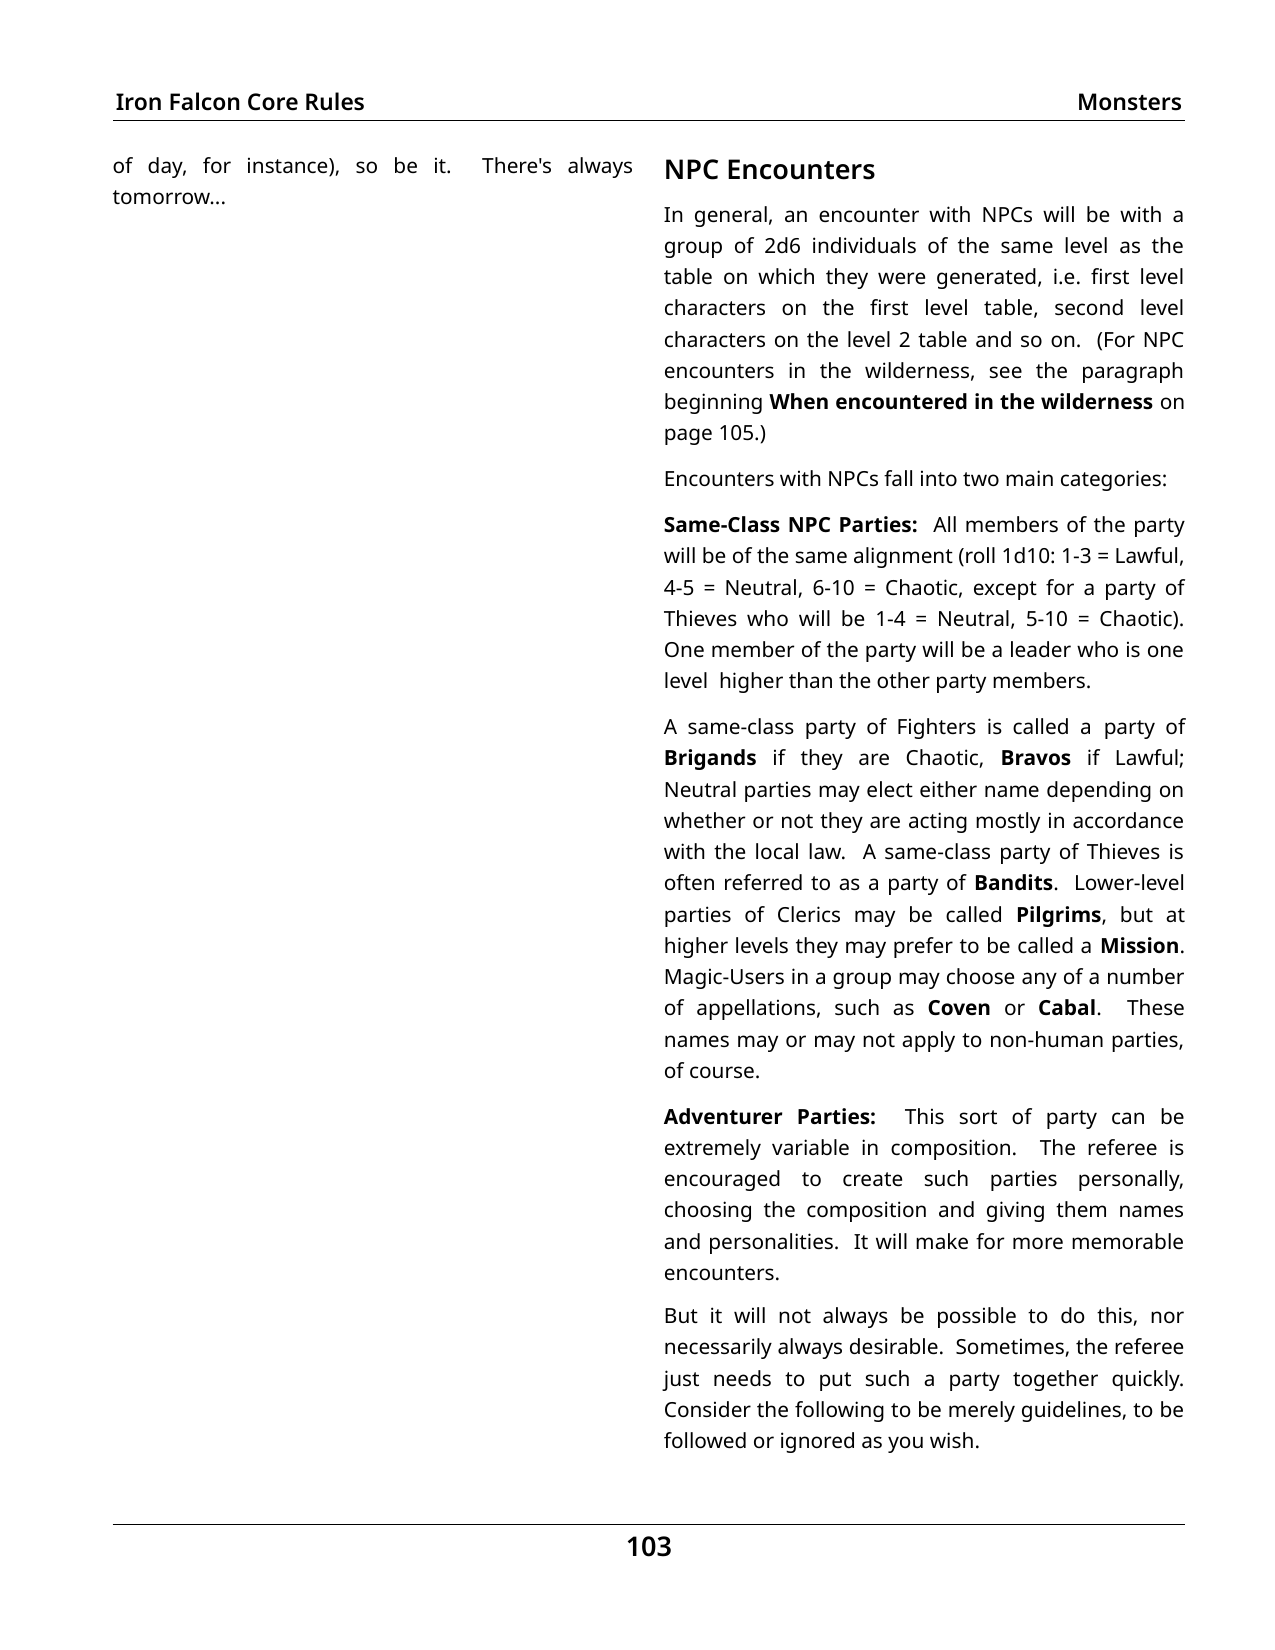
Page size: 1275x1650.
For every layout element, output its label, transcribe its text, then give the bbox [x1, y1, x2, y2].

text In general, an encounter with NPCs will be with a group of 2d6 individuals of the same level as the table on which they were generated, i.e. first level characters on the first level table, second level characters on the level 2 table and so on. (For NPC encounters in the wilderness, see the paragraph beginning When encountered in the wilderness on page 94.) [664, 200, 1185, 447]
text Same-Class NPC Parties: All members of the party will be of the same alignment (roll 1d10: 1-3 = Lawful, 4-5 = Neutral, 6-10 = Chaotic, except for a party of Thieves who will be 1-4 = Neutral, 5-10 = Chaotic). One member of the party will be a leader who is one level higher than the other party members. [664, 510, 1185, 695]
text Adventurer Parties: This sort of party can be extremely variable in composition. The referee is encouraged to create such parties personally, choosing the composition and giving them names and personalities. It will make for more memorable encounters. [664, 1102, 1185, 1286]
text But it will not always be possible to do this, nor necessarily always desirable. Sometimes, the referee just needs to put such a party together quickly. Consider the following to be merely guidelines, to be followed or ignored as you wish. [664, 1301, 1185, 1455]
subtitle NPC Encounters [664, 151, 1185, 188]
text of day, for instance), so be it. There's always tomorrow... [112, 151, 634, 211]
text Encounters with NPCs fall into two main categories: [664, 464, 1185, 493]
text A same-class party of Fighters is called a party of Brigands if they are Chaotic, Bravos if Lawful; Neutral parties may elect either name depending on whether or not they are acting mostly in accordance with the local law. A same-class party of Thieves is often referred to as a party of Bandits. Lower-level parties of Clerics may be called Pilgrims, but at higher levels they may prefer to be called a Mission. Magic-Users in a group may choose any of a number of appellations, such as Coven or Cabal. These names may or may not apply to non-human parties, of course. [664, 712, 1185, 1084]
